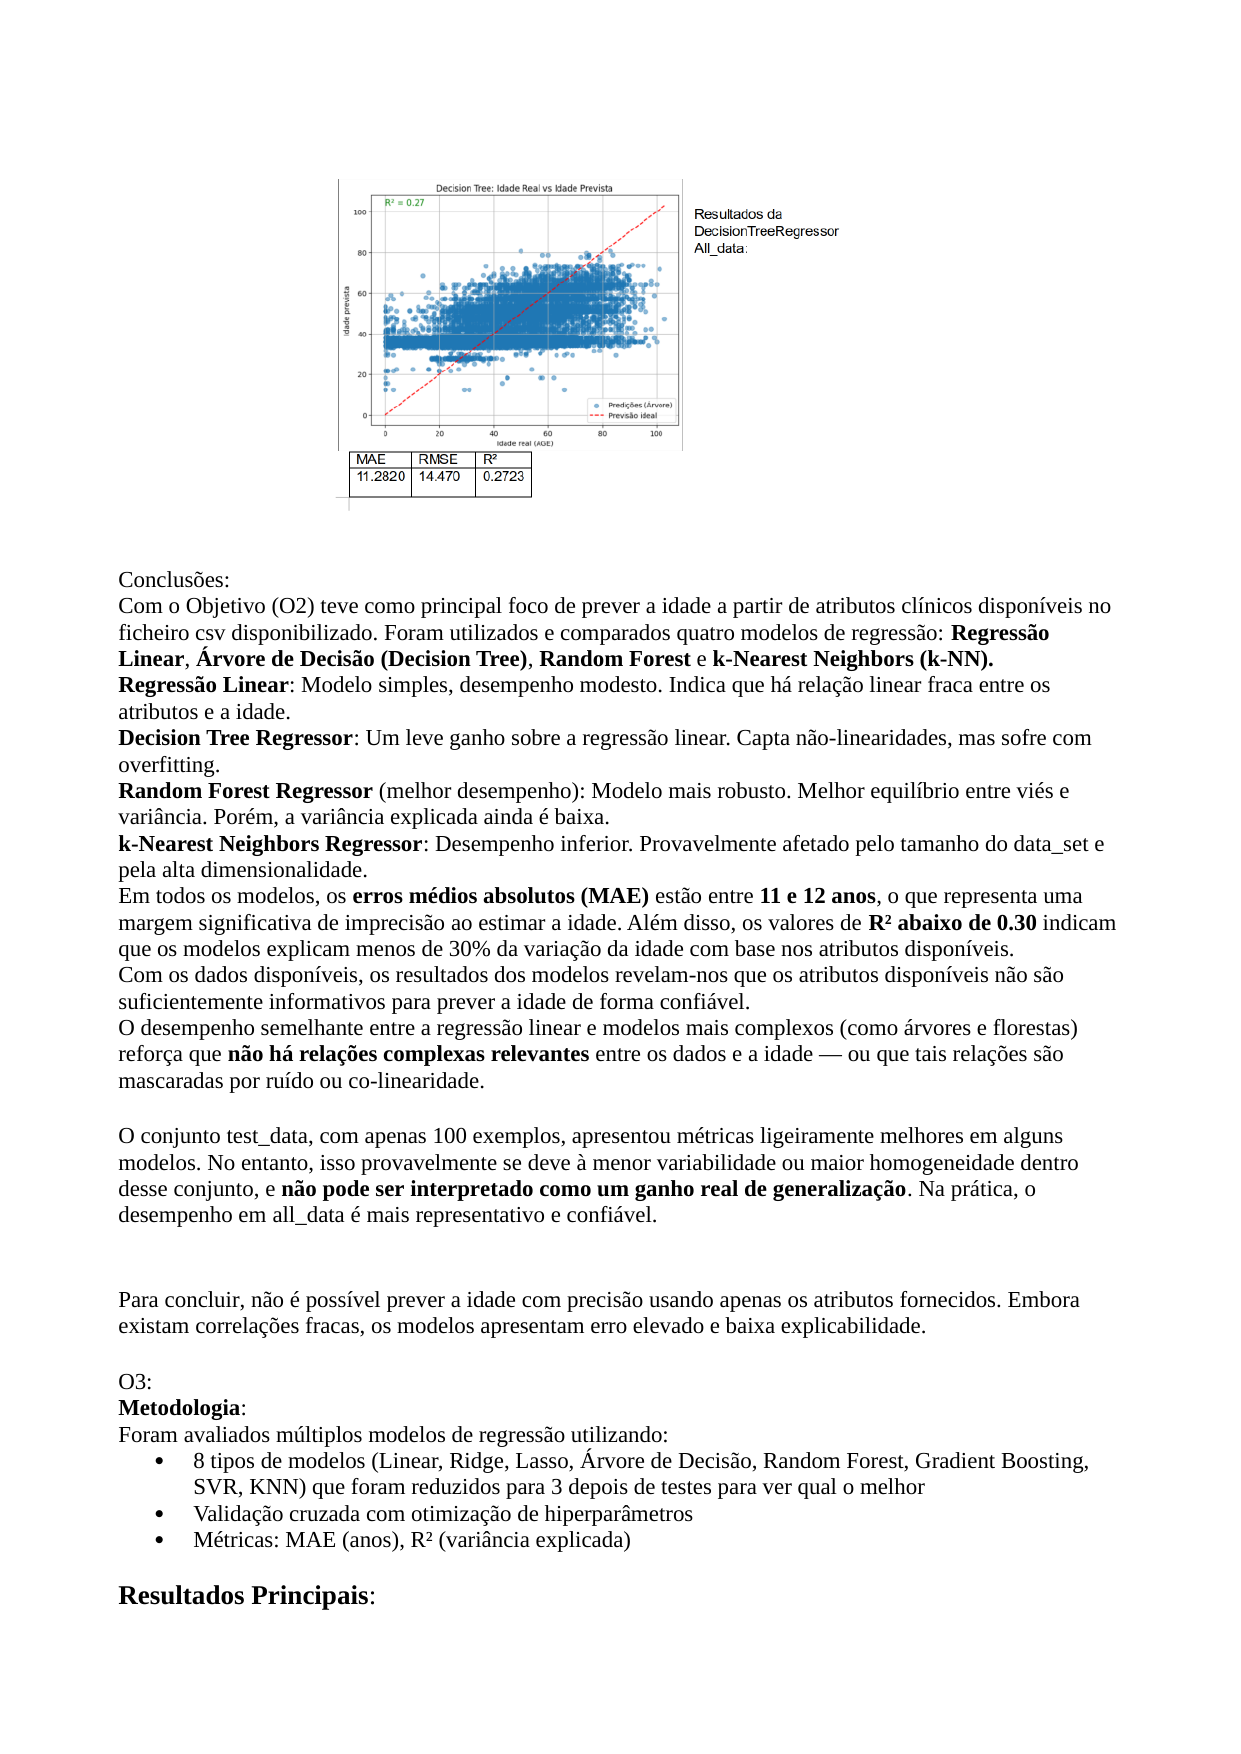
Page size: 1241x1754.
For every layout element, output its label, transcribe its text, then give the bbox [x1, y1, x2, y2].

list Validação cruzada com otimização de hiperparâmetros [156, 1500, 1122, 1526]
text Resultados Principais: [118, 1579, 1122, 1610]
text Para concluir, não é possível prever a idade com precisão usando apenas os atributos fornecidos. Embora existam correlações fracas, os modelos apresentam erro elevado e baixa explicabilidade. [118, 1286, 1122, 1339]
text Com os dados disponíveis, os resultados dos modelos revelam-nos que os atributos disponíveis não são suficientemente informativos para prever a idade de forma confiável. [118, 961, 1122, 1014]
text Em todos os modelos, os erros médios absolutos (MAE) estão entre 11 e 12 anos, o que representa uma margem significativa de imprecisão ao estimar a idade. Além disso, os valores de R² abaixo de 0.30 indicam que os modelos explicam menos de 30% da variação da idade com base nos atributos disponíveis. [118, 882, 1122, 961]
text Regressão Linear: Modelo simples, desempenho modesto. Indica que há relação linear fraca entre os atributos e a idade. [118, 672, 1122, 724]
text Com o Objetivo (O2) teve como principal foco de prever a idade a partir de atributos clínicos disponíveis no ficheiro csv disponibilizado. Foram utilizados e comparados quatro modelos de regressão: Regressão Linear, Árvore de Decisão (Decision Tree), Random Forest e k-Nearest Neighbors (k-NN). [118, 592, 1122, 672]
picture [316, 158, 867, 548]
list 8 tipos de modelos (Linear, Ridge, Lasso, Árvore de Decisão, Random Forest, Gradient Boosting, SVR, KNN) que foram reduzidos para 3 depois de testes para ver qual o melhor [156, 1447, 1122, 1500]
text O3: [118, 1368, 1122, 1394]
text O conjunto test_data, com apenas 100 exemplos, apresentou métricas ligeiramente melhores em alguns modelos. No entanto, isso provavelmente se deve à menor variabilidade ou maior homogeneidade dentro desse conjunto, e não pode ser interpretado como um ganho real de generalização. Na prática, o desempenho em all_data é mais representativo e confiável. [118, 1122, 1122, 1228]
text Decision Tree Regressor: Um leve ganho sobre a regressão linear. Capta não-linearidades, mas sofre com overfitting. [118, 724, 1122, 777]
text Random Forest Regressor (melhor desempenho): Modelo mais robusto. Melhor equilíbrio entre viés e variância. Porém, a variância explicada ainda é baixa. [118, 777, 1122, 830]
text k-Nearest Neighbors Regressor: Desempenho inferior. Provavelmente afetado pelo tamanho do data_set e pela alta dimensionalidade. [118, 830, 1122, 882]
text O desempenho semelhante entre a regressão linear e modelos mais complexos (como árvores e florestas) reforça que não há relações complexas relevantes entre os dados e a idade — ou que tais relações são mascaradas por ruído ou co-linearidade. [118, 1014, 1122, 1093]
list Métricas: MAE (anos), R² (variância explicada) [156, 1526, 1122, 1552]
text Metodologia: Foram avaliados múltiplos modelos de regressão utilizando: [118, 1394, 1122, 1447]
text Conclusões: [118, 566, 1122, 592]
